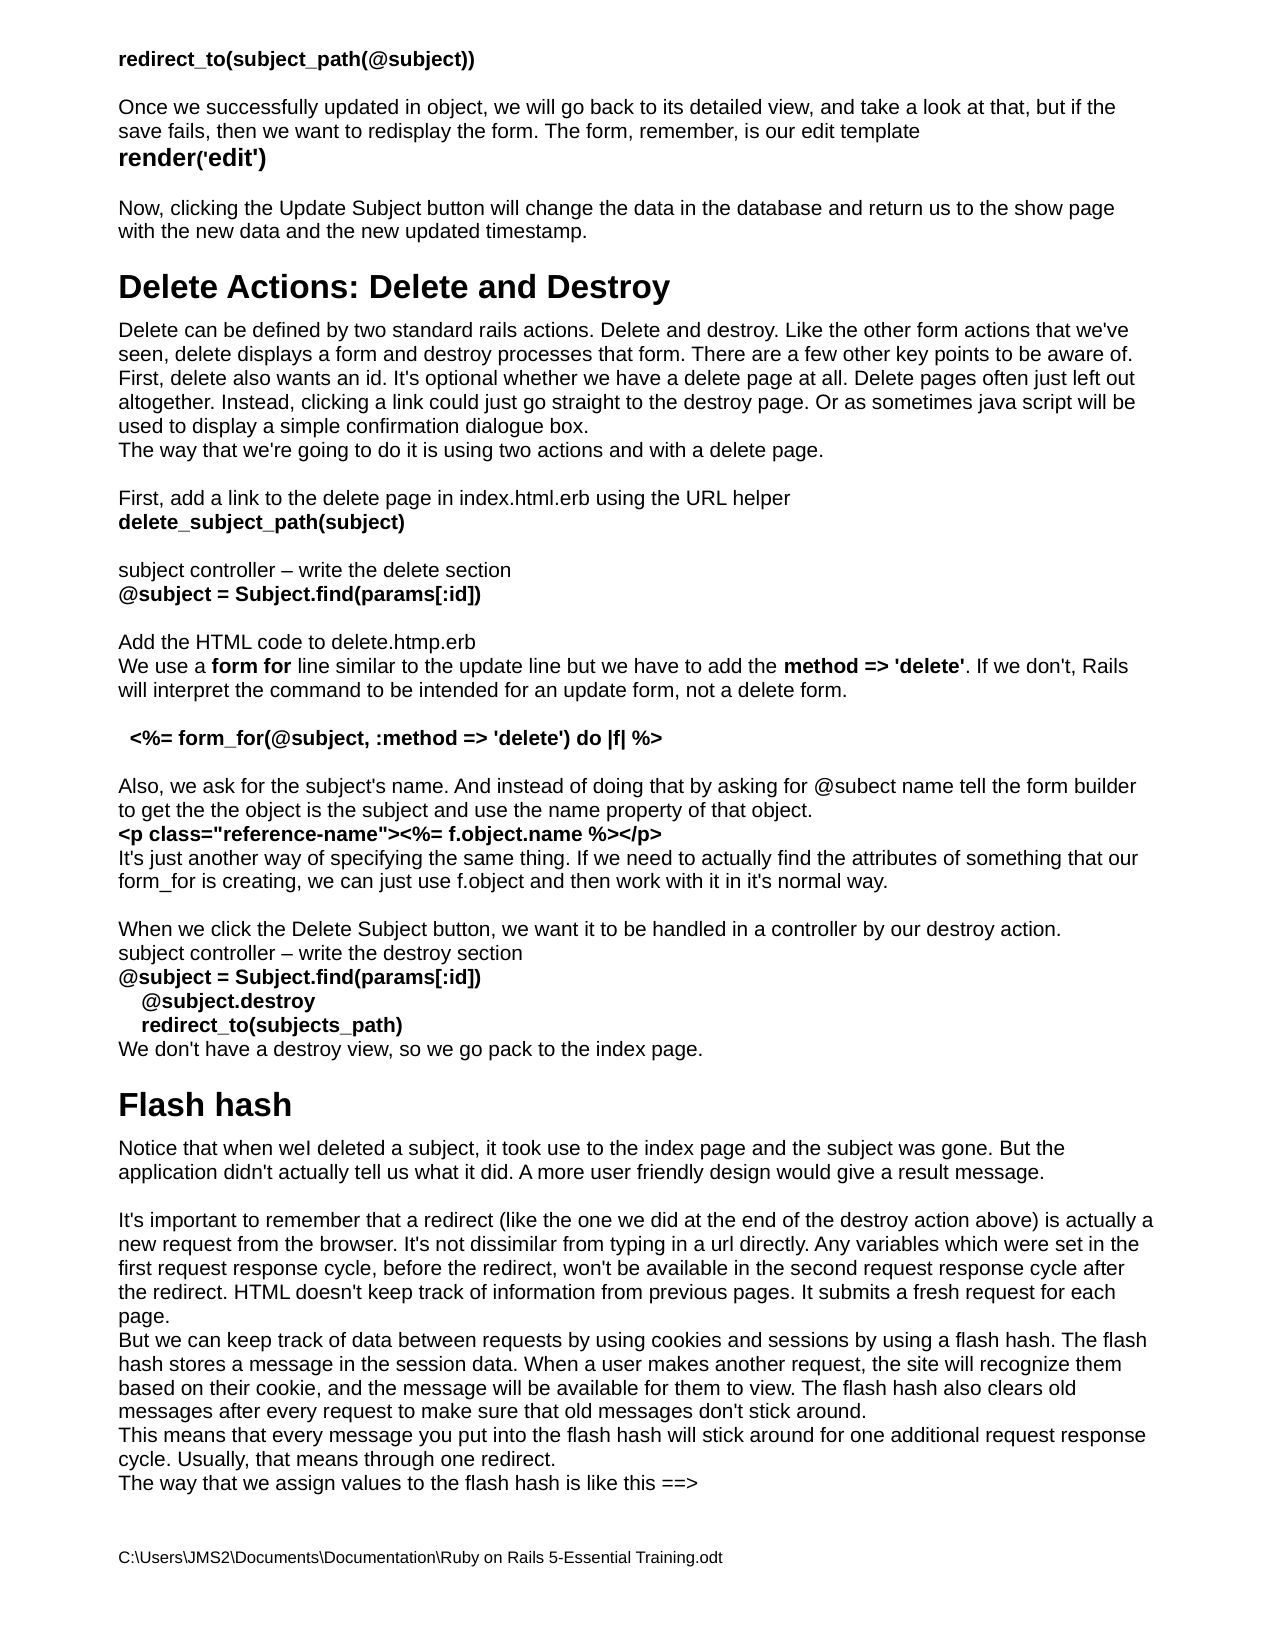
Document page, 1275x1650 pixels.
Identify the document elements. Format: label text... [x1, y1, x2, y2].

subtitle delete_subject_path(subject) [118, 510, 1157, 534]
subtitle Flash hash [118, 1085, 1157, 1123]
text Now, clicking the Update Subject button will change the data in the database and return us to the show page with the new data and the new updated timestamp. [118, 195, 1157, 243]
subtitle @subject = Subject.find(params[:id]) [118, 582, 1157, 606]
text First, add a link to the delete page in index.html.erb using the URL helper [118, 486, 1157, 510]
text subject controller – write the destroy section [118, 941, 1157, 965]
subtitle render('edit') [118, 143, 1157, 171]
text subject controller – write the delete section [118, 558, 1157, 582]
text It's important to remember that a redirect (like the one we did at the end of the destroy action above) is actually a new request from the browser. It's not dissimilar from typing in a url directly. Any variables which were set in the first request response cycle, before the redirect, won't be available in the second request response cycle after the redirect. HTML doesn't keep track of information from previous pages. It submits a fresh request for each page. [118, 1208, 1157, 1327]
text We don't have a destroy view, so we go pack to the index page. [118, 1037, 1157, 1061]
text But we can keep track of data between requests by using cookies and sessions by using a flash hash. The flash hash stores a message in the session data. When a user makes another request, the site will recognize them based on their cookie, and the message will be available for them to view. The flash hash also clears old messages after every request to make sure that old messages don't stick around. [118, 1327, 1157, 1423]
text <p class="reference-name"><%= f.object.name %></p> [118, 821, 1157, 845]
text This means that every message you put into the flash hash will stick around for one additional request response cycle. Usually, that means through one redirect. [118, 1423, 1157, 1471]
subtitle @subject = Subject.find(params[:id]) @subject.destroy redirect_to(subjects_path) [118, 965, 1157, 1037]
text Also, we ask for the subject's name. And instead of doing that by asking for @subect name tell the form builder to get the the object is the subject and use the name property of that object. [118, 773, 1157, 821]
text We use a form for line similar to the update line but we have to add the method => 'delete'. If we don't, Rails will interpret the command to be intended for an update form, not a delete form. [118, 654, 1157, 702]
subtitle Delete Actions: Delete and Destroy [118, 267, 1157, 306]
text Delete can be defined by two standard rails actions. Delete and destroy. Like the other form actions that we've seen, delete displays a form and destroy processes that form. There are a few other key points to be aware of. First, delete also wants an id. It's optional whether we have a delete page at all. Delete pages often just left out altogether. Instead, clicking a link could just go straight to the destroy page. Or as sometimes java script will be used to display a simple confirmation dialogue box. [118, 318, 1157, 438]
text It's just another way of specifying the same thing. If we need to actually find the attributes of something that our form_for is creating, we can just use f.object and then work with it in it's normal way. [118, 845, 1157, 893]
text <%= form_for(@subject, :method => 'delete') do |f| %> [118, 702, 1157, 773]
text Notice that when weI deleted a subject, it took use to the index page and the subject was gone. But the application didn't actually tell us what it did. A more user friendly design would give a result message. [118, 1136, 1157, 1184]
text Once we successfully updated in object, we will go back to its detailed view, and take a look at that, but if the save fails, then we want to redisplay the form. The form, remember, is our edit template [118, 95, 1157, 143]
text When we click the Delete Subject button, we want it to be handled in a controller by our destroy action. [118, 917, 1157, 941]
text The way that we're going to do it is using two actions and with a delete page. [118, 438, 1157, 462]
text The way that we assign values to the flash hash is like this ==> [118, 1471, 1157, 1495]
text Add the HTML code to delete.htmp.erb [118, 630, 1157, 654]
subtitle redirect_to(subject_path(@subject)) [118, 47, 1157, 71]
